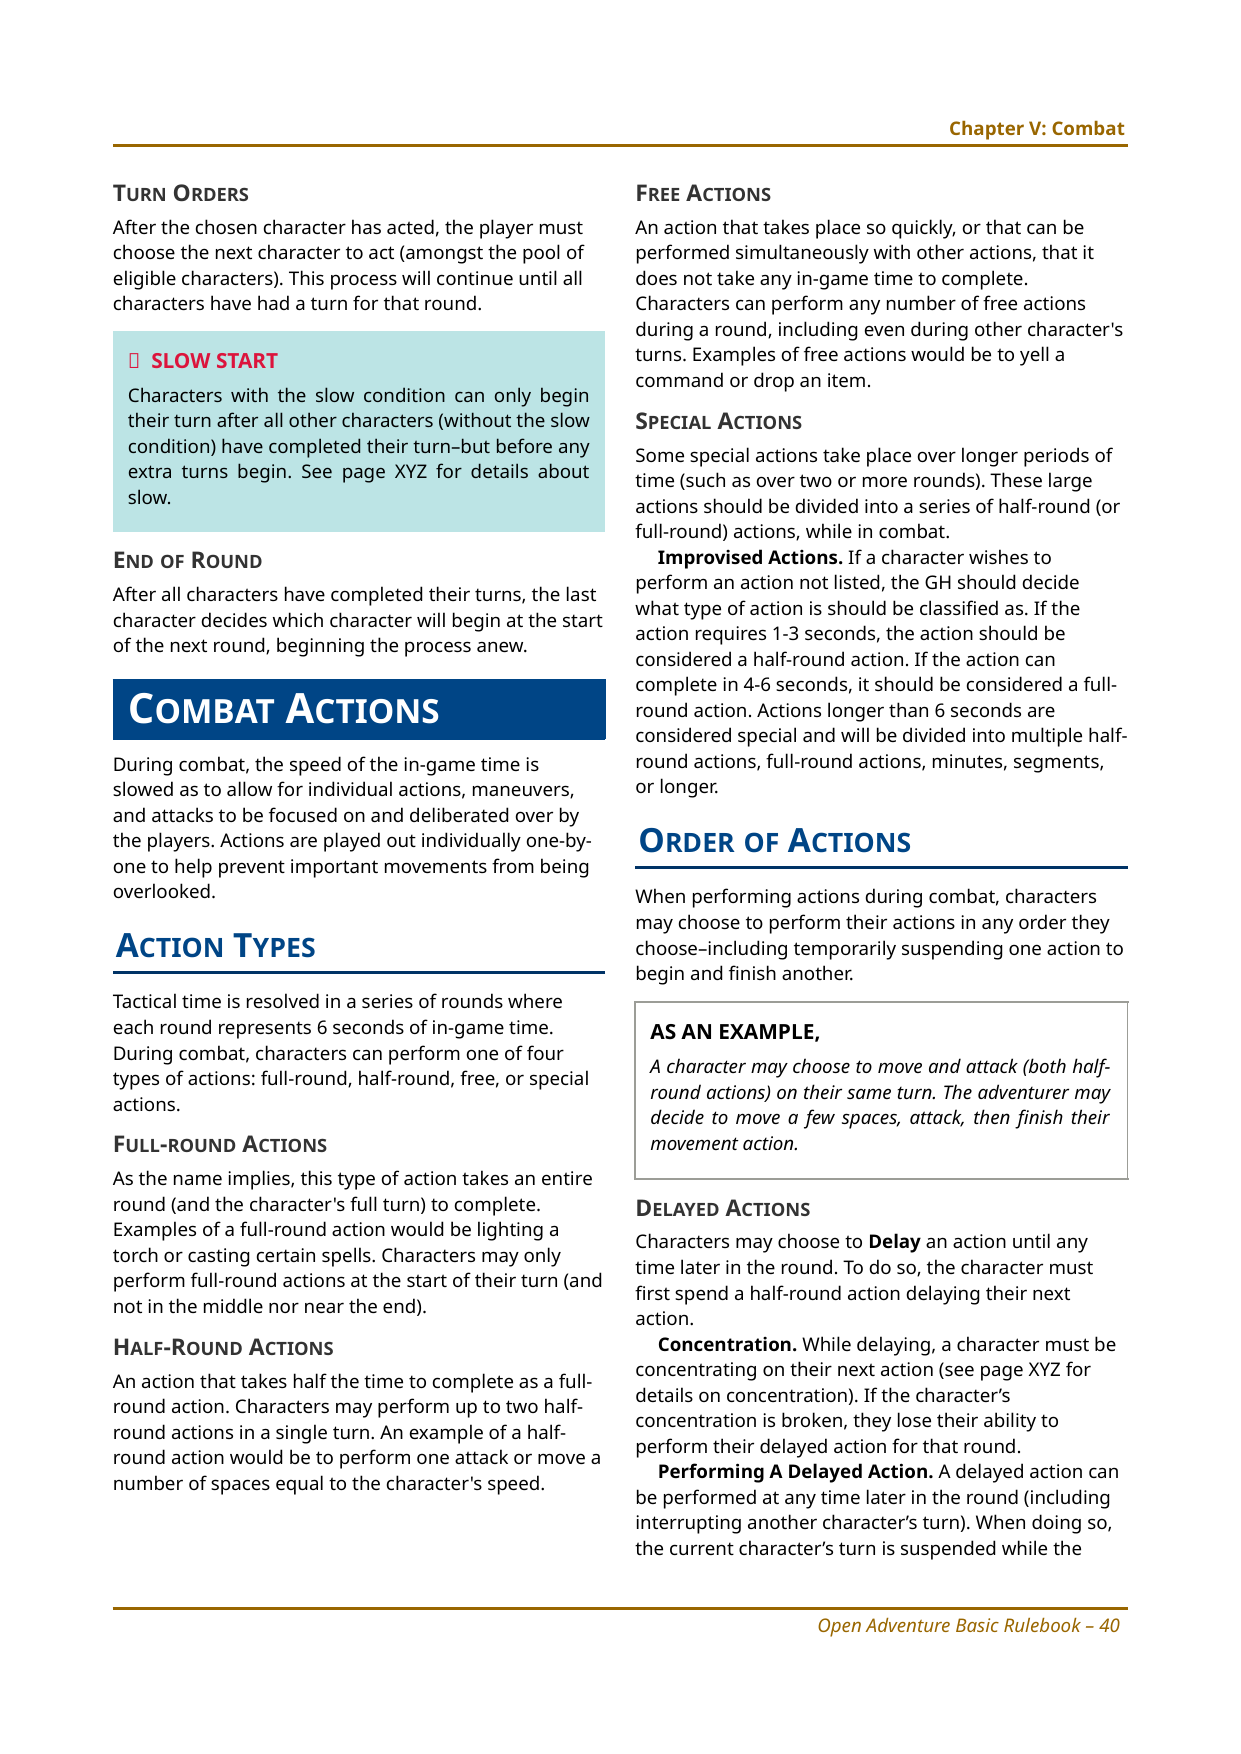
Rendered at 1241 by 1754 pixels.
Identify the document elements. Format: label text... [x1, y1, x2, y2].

subtitle Action Types [113, 919, 605, 971]
text After all characters have completed their turns, the last character decides which character will begin at the start of the next round, beginning the process anew. [113, 581, 605, 658]
subtitle End of Round [113, 544, 605, 575]
text Performing a Delayed Action. A delayed action can be performed at any time later in the round (including interrupting another character’s turn). When doing so, the current character’s turn is suspended while the [635, 1458, 1128, 1561]
text When performing actions during combat, characters may choose to perform their actions in any order they choose–including temporarily suspending one action to begin and finish another. [635, 884, 1128, 986]
text Improvised Actions. If a character wishes to perform an action not listed, the GH should decide what type of action is should be classified as. If the action requires 1-3 seconds, the action should be considered a half-round action. If the action can complete in 4-6 seconds, it should be considered a full-round action. Actions longer than 6 seconds are considered special and will be divided into multiple half-round actions, full-round actions, minutes, segments, or longer. [635, 544, 1128, 799]
subtitle Order of Actions [635, 814, 1128, 866]
text An action that takes half the time to complete as a full-round action. Characters may perform up to two half-round actions in a single turn. An example of a half-round action would be to perform one attack or move a number of spaces equal to the character's speed. [113, 1368, 605, 1496]
text Tactical time is resolved in a series of rounds where each round represents 6 seconds of in-game time. During combat, characters can perform one of four types of actions: full-round, half-round, free, or special actions. [113, 989, 605, 1116]
text An action that takes place so quickly, or that can be performed simultaneously with other actions, that it does not take any in-game time to complete. Characters can perform any number of free actions during a round, including even during other character's turns. Examples of free actions would be to yell a command or drop an item. [635, 214, 1128, 393]
subtitle Half-Round Actions [113, 1331, 605, 1362]
subtitle Free Actions [635, 177, 1128, 208]
subtitle Combat Actions [114, 680, 605, 739]
subtitle Delayed Actions [635, 1192, 1128, 1223]
text Concentration. While delaying, a character must be concentrating on their next action (see page XYZ for details on concentration). If the character’s concentration is broken, they lose their ability to perform their delayed action for that round. [635, 1331, 1128, 1458]
text During combat, the speed of the in-game time is slowed as to allow for individual actions, maneuvers, and attacks to be focused on and deliberated over by the players. Actions are played out individually one-by-one to help prevent important movements from being overlooked. [113, 751, 605, 904]
subtitle Turn Orders [113, 177, 605, 208]
text After the chosen character has acted, the player must choose the next character to act (amongst the pool of eligible characters). This process will continue until all characters have had a turn for that round. [113, 214, 605, 316]
table_header  Slow Start Characters with the slow condition can only begin their turn after all other characters (without the slow condition) have completed their turn–but before any extra turns begin. See page XYZ for details about slow. [113, 331, 605, 532]
text Some special actions take place over longer periods of time (such as over two or more rounds). These large actions should be divided into a series of half-round (or full-round) actions, while in combat. [635, 442, 1128, 544]
subtitle Full-round Actions [113, 1128, 605, 1159]
text Characters may choose to Delay an action until any time later in the round. To do so, the character must first spend a half-round action delaying their next action. [635, 1229, 1128, 1331]
text As the name implies, this type of action takes an entire round (and the character's full turn) to complete. Examples of a full-round action would be lighting a torch or casting certain spells. Characters may only perform full-round actions at the start of their turn (and not in the middle nor near the end). [113, 1166, 605, 1319]
table_header As An Example, A character may choose to move and attack (both half-round actions) on their same turn. The adventurer may decide to move a few spaces, attack, then finish their movement action. [636, 1003, 1127, 1178]
subtitle Special Actions [635, 405, 1128, 436]
